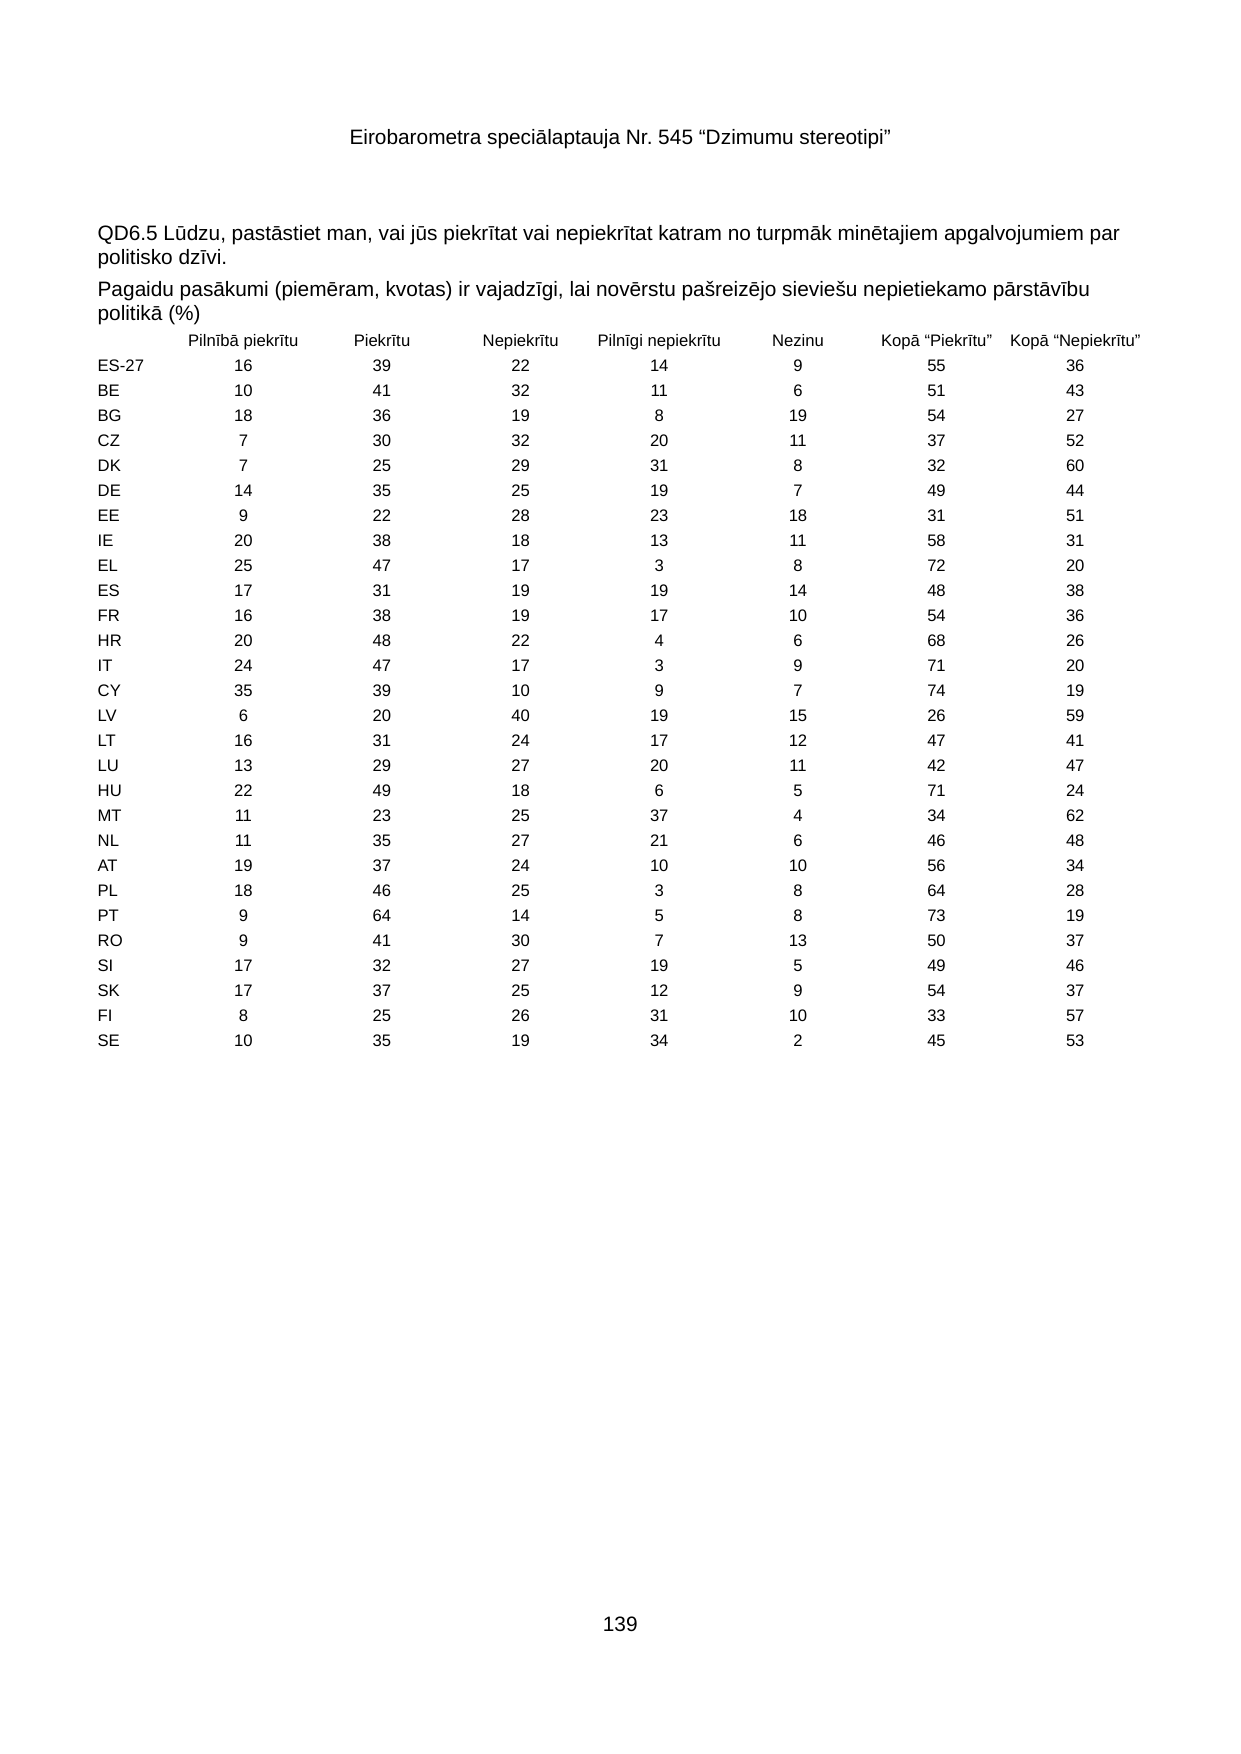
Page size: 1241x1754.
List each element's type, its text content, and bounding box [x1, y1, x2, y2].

table_cell 39 [313, 353, 451, 378]
table_cell 25 [451, 803, 590, 828]
table_cell 41 [1006, 728, 1144, 753]
table_cell 47 [1006, 753, 1144, 778]
table_cell 18 [451, 528, 590, 553]
table_cell 26 [867, 703, 1006, 728]
table_cell 20 [313, 703, 451, 728]
table_cell EL [95, 553, 174, 578]
table_cell 21 [590, 828, 728, 853]
table_cell 35 [174, 678, 312, 703]
table_cell 35 [313, 1028, 451, 1053]
table_cell 4 [728, 803, 867, 828]
table_cell 49 [867, 478, 1006, 503]
table_cell CY [95, 678, 174, 703]
table_cell 8 [174, 1003, 312, 1028]
table_cell 8 [728, 553, 867, 578]
table_cell 20 [174, 628, 312, 653]
table_cell 37 [313, 978, 451, 1003]
table_cell 62 [1006, 803, 1144, 828]
table_cell 17 [174, 978, 312, 1003]
table_cell 25 [174, 553, 312, 578]
table_cell 54 [867, 978, 1006, 1003]
table_cell 20 [1006, 553, 1144, 578]
table_cell 11 [728, 753, 867, 778]
table_cell 51 [867, 378, 1006, 403]
table_cell 10 [590, 853, 728, 878]
table_cell 19 [451, 403, 590, 428]
table_cell Nepiekrītu [451, 328, 590, 353]
table_cell 71 [867, 653, 1006, 678]
table_cell 19 [590, 703, 728, 728]
table_cell LU [95, 753, 174, 778]
table_header QD6.5 Lūdzu, pastāstiet man, vai jūs piekrītat vai nepiekrītat katram no turpmāk minētajiem apgalvojumiem par politisko dzīvi. [95, 217, 1144, 272]
table_cell 7 [728, 478, 867, 503]
table_cell 22 [451, 353, 590, 378]
table_cell 48 [313, 628, 451, 653]
table_cell 16 [174, 603, 312, 628]
table_cell 41 [313, 378, 451, 403]
table_cell 25 [451, 978, 590, 1003]
table_cell SE [95, 1028, 174, 1053]
table_cell 18 [174, 878, 312, 903]
table_cell 11 [174, 803, 312, 828]
table_cell 11 [728, 528, 867, 553]
table_cell 30 [451, 928, 590, 953]
table_cell 18 [451, 778, 590, 803]
table_cell Kopā “Piekrītu” [867, 328, 1006, 353]
table_cell 72 [867, 553, 1006, 578]
table_cell NL [95, 828, 174, 853]
table_cell 6 [590, 778, 728, 803]
table_cell 13 [728, 928, 867, 953]
table_cell 46 [1006, 953, 1144, 978]
table_cell 19 [590, 578, 728, 603]
table_cell Pilnībā piekrītu [174, 328, 312, 353]
table_cell Pagaidu pasākumi (piemēram, kvotas) ir vajadzīgi, lai novērstu pašreizējo sieviešu nepietiekamo pārstāvību politikā (%) [95, 273, 1144, 328]
table_cell 68 [867, 628, 1006, 653]
table_cell 8 [728, 878, 867, 903]
table_cell 12 [590, 978, 728, 1003]
table_cell 46 [313, 878, 451, 903]
table_cell 17 [174, 953, 312, 978]
table_cell MT [95, 803, 174, 828]
table_cell BG [95, 403, 174, 428]
table_cell 17 [174, 578, 312, 603]
table_cell 25 [451, 878, 590, 903]
table_cell Nezinu [728, 328, 867, 353]
table_cell 52 [1006, 428, 1144, 453]
table_cell 58 [867, 528, 1006, 553]
table_cell 36 [1006, 353, 1144, 378]
table_cell 44 [1006, 478, 1144, 503]
table_cell 10 [728, 603, 867, 628]
table_cell 25 [313, 1003, 451, 1028]
table_cell 6 [728, 828, 867, 853]
table_cell 9 [728, 978, 867, 1003]
table_cell 42 [867, 753, 1006, 778]
table_cell 34 [1006, 853, 1144, 878]
table_cell 55 [867, 353, 1006, 378]
table_cell 27 [451, 828, 590, 853]
table_cell 11 [590, 378, 728, 403]
table_cell 71 [867, 778, 1006, 803]
table_cell DE [95, 478, 174, 503]
table_cell 74 [867, 678, 1006, 703]
table_cell 13 [174, 753, 312, 778]
table_cell 19 [451, 1028, 590, 1053]
table_cell 10 [174, 378, 312, 403]
table_cell 19 [590, 478, 728, 503]
table_cell 36 [1006, 603, 1144, 628]
table_cell 29 [451, 453, 590, 478]
table_cell 39 [313, 678, 451, 703]
table_cell 19 [451, 578, 590, 603]
table_cell 20 [1006, 653, 1144, 678]
table_cell 23 [313, 803, 451, 828]
table_cell 8 [728, 453, 867, 478]
table_cell 14 [590, 353, 728, 378]
table_cell 43 [1006, 378, 1144, 403]
table_cell 17 [590, 603, 728, 628]
table_cell 19 [1006, 678, 1144, 703]
table_cell 18 [174, 403, 312, 428]
table_cell 17 [590, 728, 728, 753]
table_cell 47 [313, 553, 451, 578]
table_cell 31 [313, 728, 451, 753]
table_cell 35 [313, 478, 451, 503]
table_cell 54 [867, 603, 1006, 628]
table_cell 48 [867, 578, 1006, 603]
table_cell 6 [728, 628, 867, 653]
table_cell 47 [867, 728, 1006, 753]
table_cell 9 [174, 503, 312, 528]
table_cell 5 [728, 953, 867, 978]
table_cell 22 [313, 503, 451, 528]
table_cell PT [95, 903, 174, 928]
table_cell ES-27 [95, 353, 174, 378]
table_cell 3 [590, 878, 728, 903]
table_cell BE [95, 378, 174, 403]
table_cell 37 [867, 428, 1006, 453]
table_cell CZ [95, 428, 174, 453]
table_cell 15 [728, 703, 867, 728]
table_cell 24 [174, 653, 312, 678]
table_cell EE [95, 503, 174, 528]
table_cell 3 [590, 653, 728, 678]
table_cell 14 [728, 578, 867, 603]
table_cell 18 [728, 503, 867, 528]
table_cell Piekrītu [313, 328, 451, 353]
table_cell 19 [728, 403, 867, 428]
table_cell 27 [451, 753, 590, 778]
table_cell 10 [728, 853, 867, 878]
table_cell 49 [313, 778, 451, 803]
table_cell 54 [867, 403, 1006, 428]
table_cell 14 [451, 903, 590, 928]
table_cell 28 [451, 503, 590, 528]
table_cell 60 [1006, 453, 1144, 478]
table_cell 24 [451, 853, 590, 878]
table_cell 48 [1006, 828, 1144, 853]
table_cell 9 [174, 903, 312, 928]
table_cell FR [95, 603, 174, 628]
table_cell 38 [1006, 578, 1144, 603]
table_cell 53 [1006, 1028, 1144, 1053]
table_cell 8 [728, 903, 867, 928]
table_cell 9 [728, 353, 867, 378]
table_cell LV [95, 703, 174, 728]
table_cell 24 [451, 728, 590, 753]
table_cell 47 [313, 653, 451, 678]
table_cell 30 [313, 428, 451, 453]
table_cell AT [95, 853, 174, 878]
table_cell 26 [1006, 628, 1144, 653]
table_cell 10 [451, 678, 590, 703]
table_cell 12 [728, 728, 867, 753]
table_cell 4 [590, 628, 728, 653]
table_cell 14 [174, 478, 312, 503]
table_cell 22 [451, 628, 590, 653]
table_cell ES [95, 578, 174, 603]
table_cell 38 [313, 528, 451, 553]
table_cell 45 [867, 1028, 1006, 1053]
table_cell 37 [313, 853, 451, 878]
table_cell 16 [174, 353, 312, 378]
table_cell 40 [451, 703, 590, 728]
table_cell 19 [174, 853, 312, 878]
table_cell [95, 328, 174, 353]
table_cell 11 [728, 428, 867, 453]
table_cell 7 [174, 453, 312, 478]
table_cell 27 [451, 953, 590, 978]
table_cell 37 [590, 803, 728, 828]
table_cell RO [95, 928, 174, 953]
table_cell 19 [451, 603, 590, 628]
table_cell 41 [313, 928, 451, 953]
table_cell 29 [313, 753, 451, 778]
table_cell 7 [728, 678, 867, 703]
table_cell IE [95, 528, 174, 553]
table_cell 20 [590, 428, 728, 453]
table_cell 16 [174, 728, 312, 753]
table_cell 22 [174, 778, 312, 803]
table_cell 24 [1006, 778, 1144, 803]
table_cell 17 [451, 653, 590, 678]
table_cell 31 [1006, 528, 1144, 553]
table_cell 9 [728, 653, 867, 678]
table_cell 38 [313, 603, 451, 628]
table_cell 19 [590, 953, 728, 978]
table_cell 57 [1006, 1003, 1144, 1028]
table_cell 31 [867, 503, 1006, 528]
table_cell 9 [590, 678, 728, 703]
table_cell DK [95, 453, 174, 478]
table_cell 73 [867, 903, 1006, 928]
table_cell 20 [174, 528, 312, 553]
table_cell 28 [1006, 878, 1144, 903]
table_cell 8 [590, 403, 728, 428]
table_cell PL [95, 878, 174, 903]
table_cell LT [95, 728, 174, 753]
table_cell 32 [313, 953, 451, 978]
table_cell 37 [1006, 928, 1144, 953]
table_cell 13 [590, 528, 728, 553]
table_cell 2 [728, 1028, 867, 1053]
table_cell HU [95, 778, 174, 803]
table_cell 56 [867, 853, 1006, 878]
table_cell 10 [174, 1028, 312, 1053]
table_cell SK [95, 978, 174, 1003]
table_cell 37 [1006, 978, 1144, 1003]
table_cell 7 [174, 428, 312, 453]
table_cell 26 [451, 1003, 590, 1028]
table_cell 9 [174, 928, 312, 953]
table_cell 23 [590, 503, 728, 528]
table_cell 27 [1006, 403, 1144, 428]
table_cell SI [95, 953, 174, 978]
table_cell 11 [174, 828, 312, 853]
table_cell 32 [451, 428, 590, 453]
table_cell 33 [867, 1003, 1006, 1028]
table_cell Kopā “Nepiekrītu” [1006, 328, 1144, 353]
table_cell 31 [590, 453, 728, 478]
table_cell Pilnīgi nepiekrītu [590, 328, 728, 353]
table_cell 64 [313, 903, 451, 928]
table_cell 5 [728, 778, 867, 803]
table_cell 50 [867, 928, 1006, 953]
table_cell 59 [1006, 703, 1144, 728]
table_cell 36 [313, 403, 451, 428]
table_cell 51 [1006, 503, 1144, 528]
table_cell 20 [590, 753, 728, 778]
table_cell 25 [451, 478, 590, 503]
table_cell 31 [590, 1003, 728, 1028]
table_cell 64 [867, 878, 1006, 903]
table_cell 17 [451, 553, 590, 578]
table_cell 6 [174, 703, 312, 728]
table_cell 35 [313, 828, 451, 853]
table_cell 46 [867, 828, 1006, 853]
table_cell 3 [590, 553, 728, 578]
table_cell 6 [728, 378, 867, 403]
table_cell 10 [728, 1003, 867, 1028]
table_cell HR [95, 628, 174, 653]
table_cell 34 [590, 1028, 728, 1053]
table_cell 25 [313, 453, 451, 478]
table_cell IT [95, 653, 174, 678]
table_cell 32 [451, 378, 590, 403]
table_cell 7 [590, 928, 728, 953]
table_cell FI [95, 1003, 174, 1028]
table_cell 32 [867, 453, 1006, 478]
table_cell 5 [590, 903, 728, 928]
table_cell 19 [1006, 903, 1144, 928]
table_cell 31 [313, 578, 451, 603]
table_cell 49 [867, 953, 1006, 978]
table_cell 34 [867, 803, 1006, 828]
